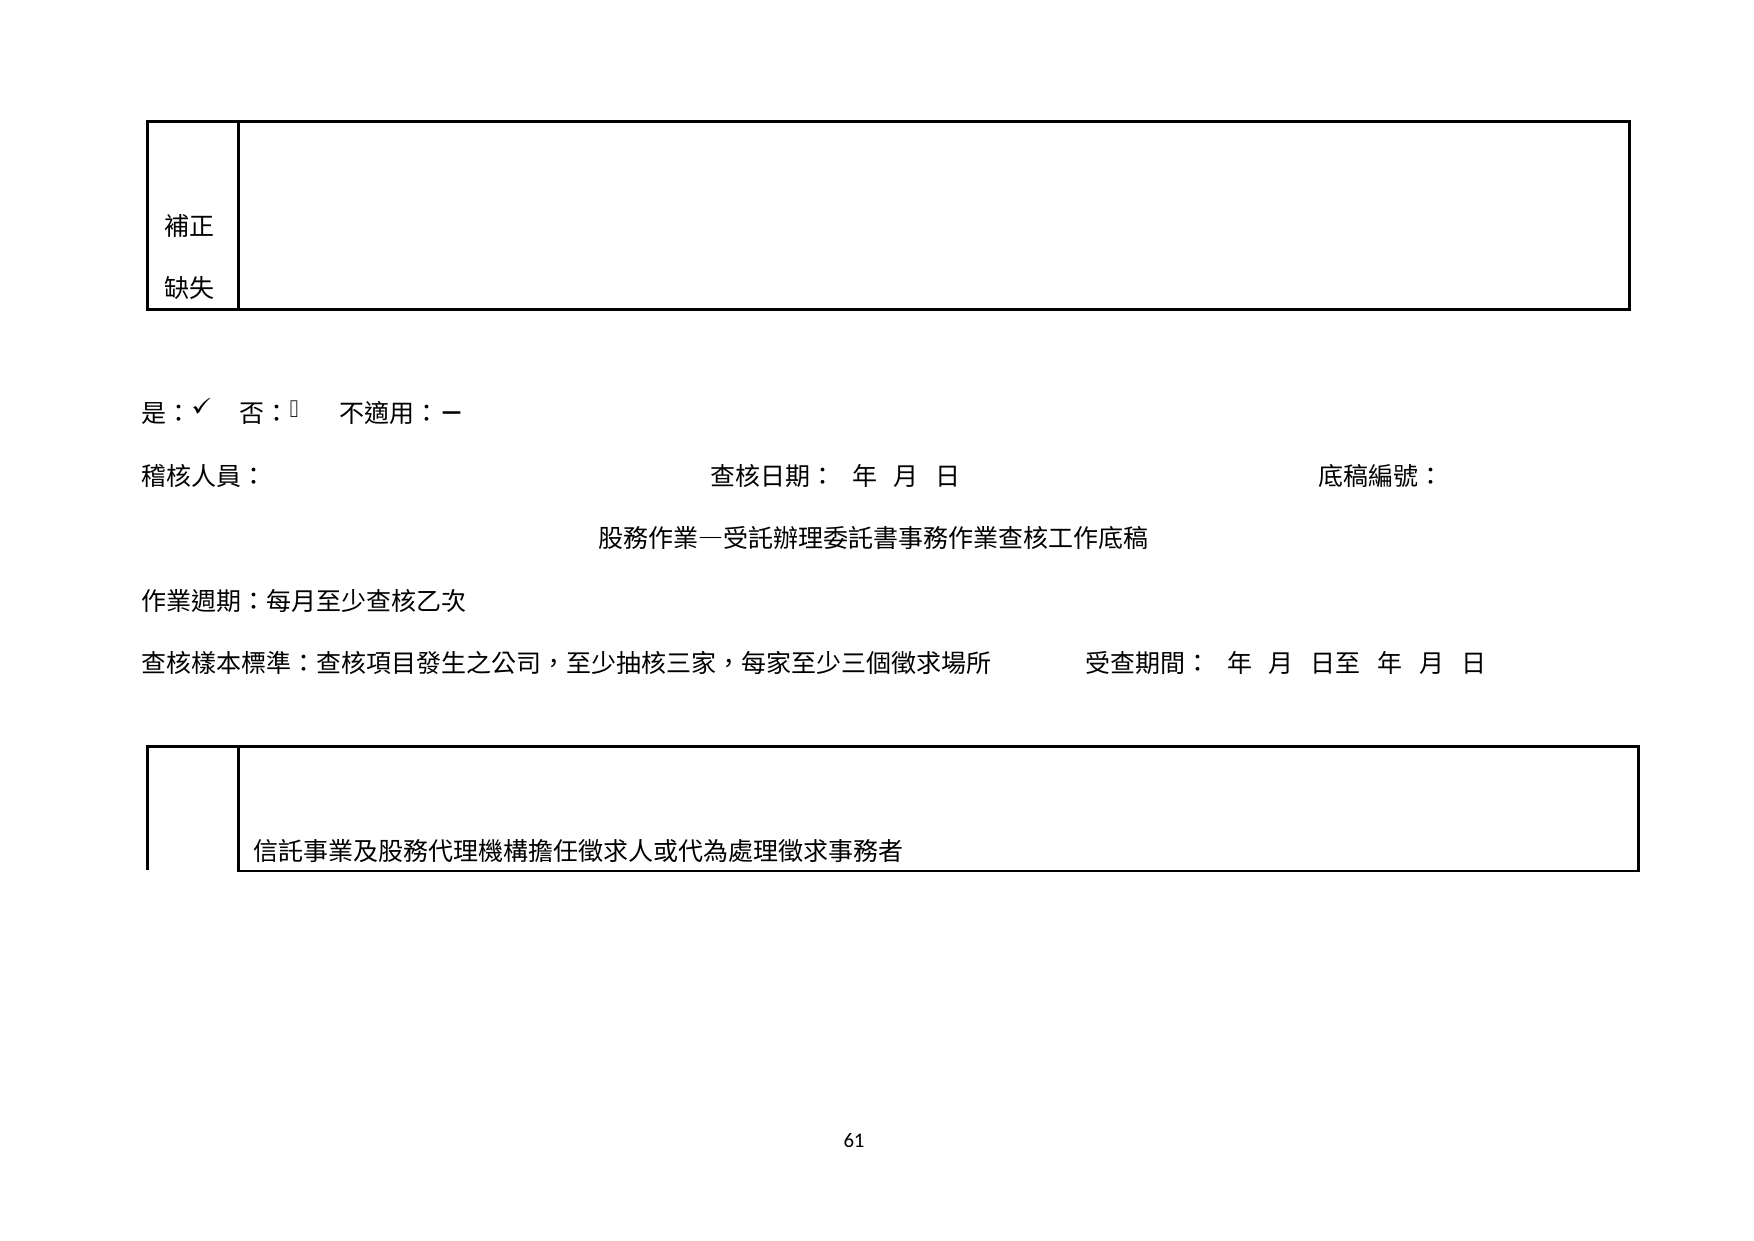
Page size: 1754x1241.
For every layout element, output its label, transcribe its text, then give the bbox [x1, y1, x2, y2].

table_header 信託事業及股務代理機構擔任徵求人或代為處理徵求事務者 [240, 748, 1637, 870]
text 查核樣本標準：查核項目發生之公司，至少抽核三家，每家至少三個徵求場所 受查期間： 年 月 日至 年 月 日 [139, 620, 1606, 683]
text 股務作業―受託辦理委託書事務作業查核工作底稿 [139, 495, 1606, 558]
table_cell 補正 缺失 [149, 123, 237, 308]
text 是： 否： 不適用：－ [139, 370, 1606, 433]
table_cell [240, 123, 1628, 308]
text 稽核人員： 查核日期： 年 月 日 底稿編號： [139, 433, 1564, 495]
text 作業週期：每月至少查核乙次 [139, 558, 1523, 620]
table_header [149, 748, 237, 870]
